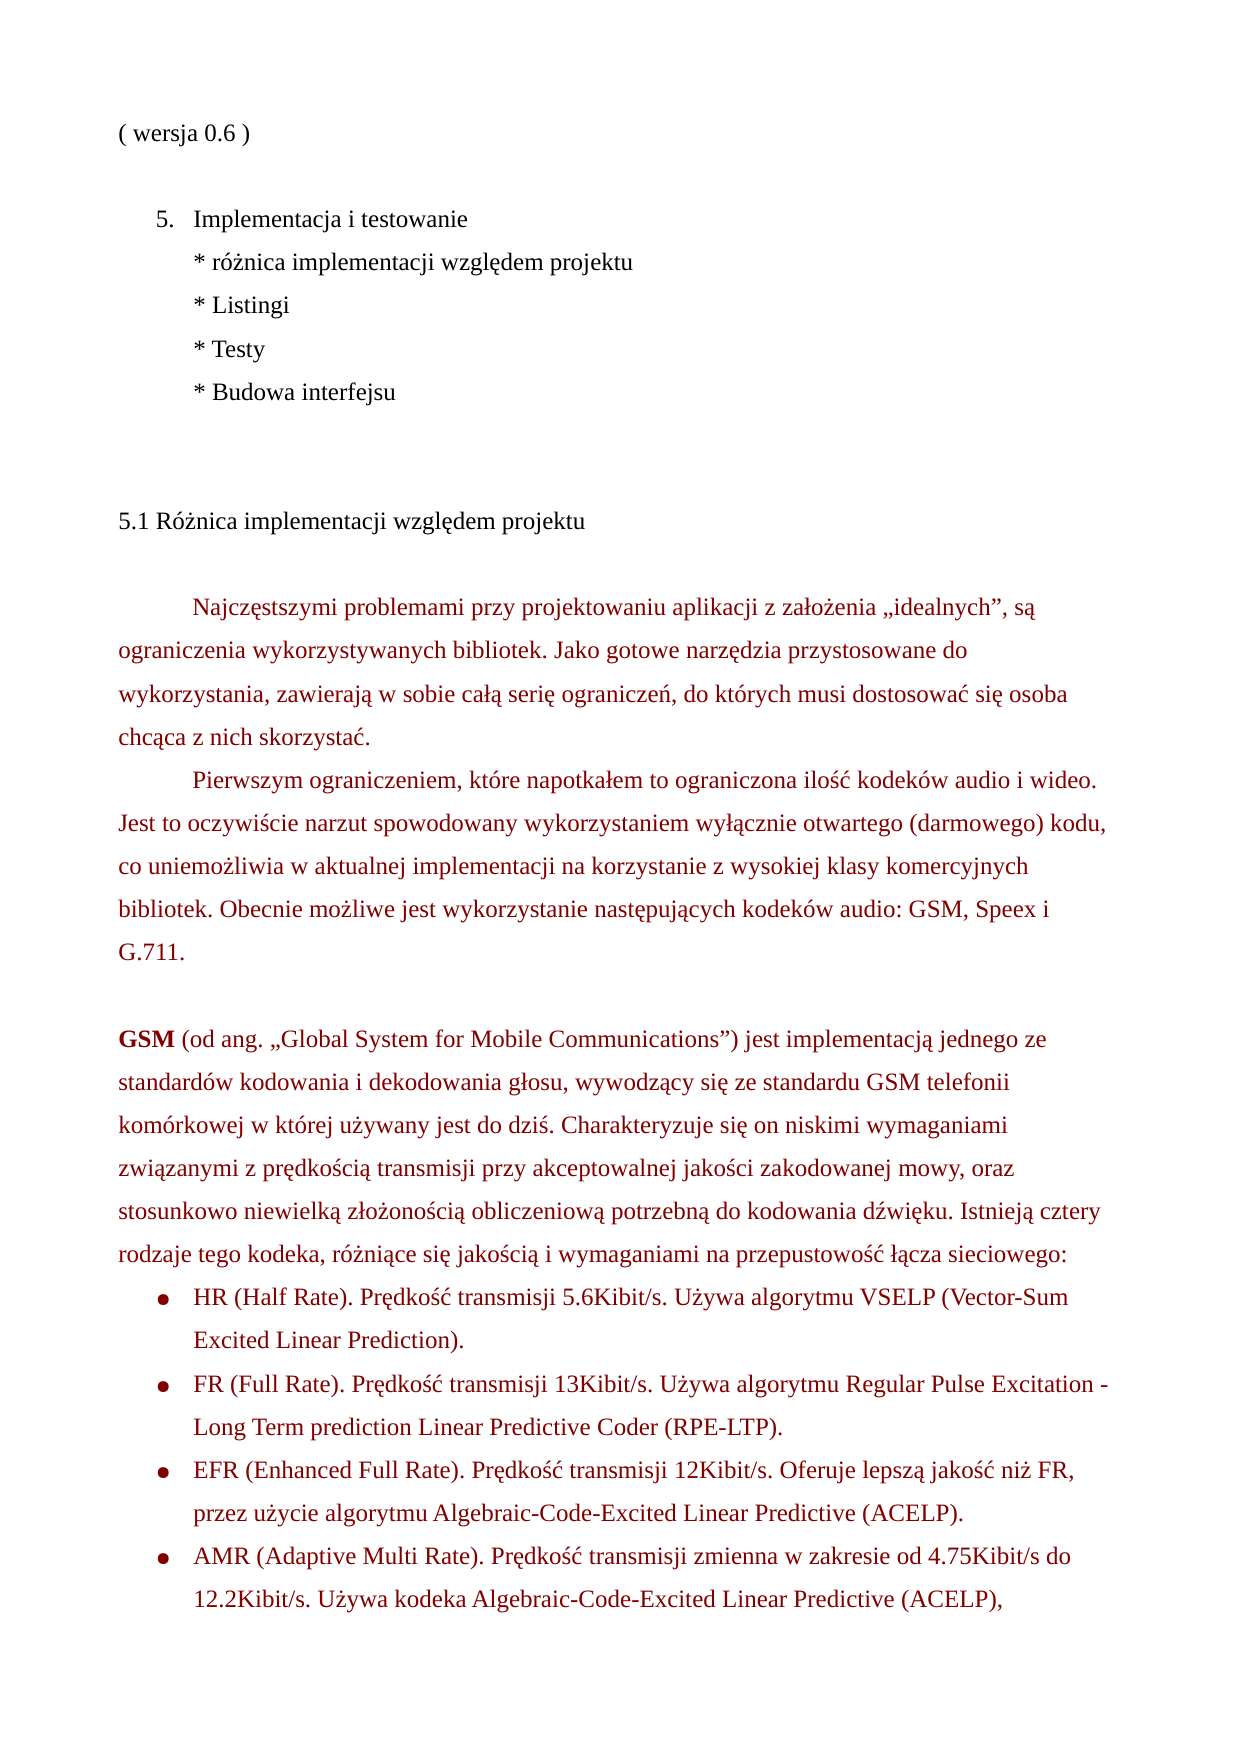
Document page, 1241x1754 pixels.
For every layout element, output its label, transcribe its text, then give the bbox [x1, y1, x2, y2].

text 5.1 Różnica implementacji względem projektu [118, 506, 1122, 535]
text Najczęstszymi problemami przy projektowaniu aplikacji z założenia „idealnych”, są ograniczenia wykorzystywanych bibliotek. Jako gotowe narzędzia przystosowane do wykorzystania, zawierają w sobie całą serię ograniczeń, do których musi dostosować się osoba chcąca z nich skorzystać. [118, 592, 1122, 751]
text ( wersja 0.6 ) [118, 118, 1122, 147]
list FR (Full Rate). Prędkość transmisji 13Kibit/s. Używa algorytmu Regular Pulse Excitation - Long Term prediction Linear Predictive Coder (RPE-LTP). [156, 1369, 1122, 1441]
list EFR (Enhanced Full Rate). Prędkość transmisji 12Kibit/s. Oferuje lepszą jakość niż FR, przez użycie algorytmu Algebraic-Code-Excited Linear Predictive (ACELP). [156, 1455, 1122, 1527]
list * różnica implementacji względem projektu [156, 247, 1122, 276]
text Pierwszym ograniczeniem, które napotkałem to ograniczona ilość kodeków audio i wideo. Jest to oczywiście narzut spowodowany wykorzystaniem wyłącznie otwartego (darmowego) kodu, co uniemożliwia w aktualnej implementacji na korzystanie z wysokiej klasy komercyjnych bibliotek. Obecnie możliwe jest wykorzystanie następujących kodeków audio: GSM, Speex i G.711. [118, 765, 1122, 966]
list AMR (Adaptive Multi Rate). Prędkość transmisji zmienna w zakresie od 4.75Kibit/s do 12.2Kibit/s. Używa kodeka Algebraic-Code-Excited Linear Predictive (ACELP), [156, 1541, 1122, 1613]
list HR (Half Rate). Prędkość transmisji 5.6Kibit/s. Używa algorytmu VSELP (Vector-Sum Excited Linear Prediction). [156, 1282, 1122, 1354]
list * Listingi [156, 291, 1122, 319]
list * Budowa interfejsu [156, 377, 1122, 406]
list * Testy [156, 334, 1122, 362]
list Implementacja i testowanie [156, 204, 1122, 233]
text GSM (od ang. „Global System for Mobile Communications”) jest implementacją jednego ze standardów kodowania i dekodowania głosu, wywodzący się ze standardu GSM telefonii komórkowej w której używany jest do dziś. Charakteryzuje się on niskimi wymaganiami związanymi z prędkością transmisji przy akceptowalnej jakości zakodowanej mowy, oraz stosunkowo niewielką złożonością obliczeniową potrzebną do kodowania dźwięku. Istnieją cztery rodzaje tego kodeka, różniące się jakością i wymaganiami na przepustowość łącza sieciowego: [118, 1024, 1122, 1268]
